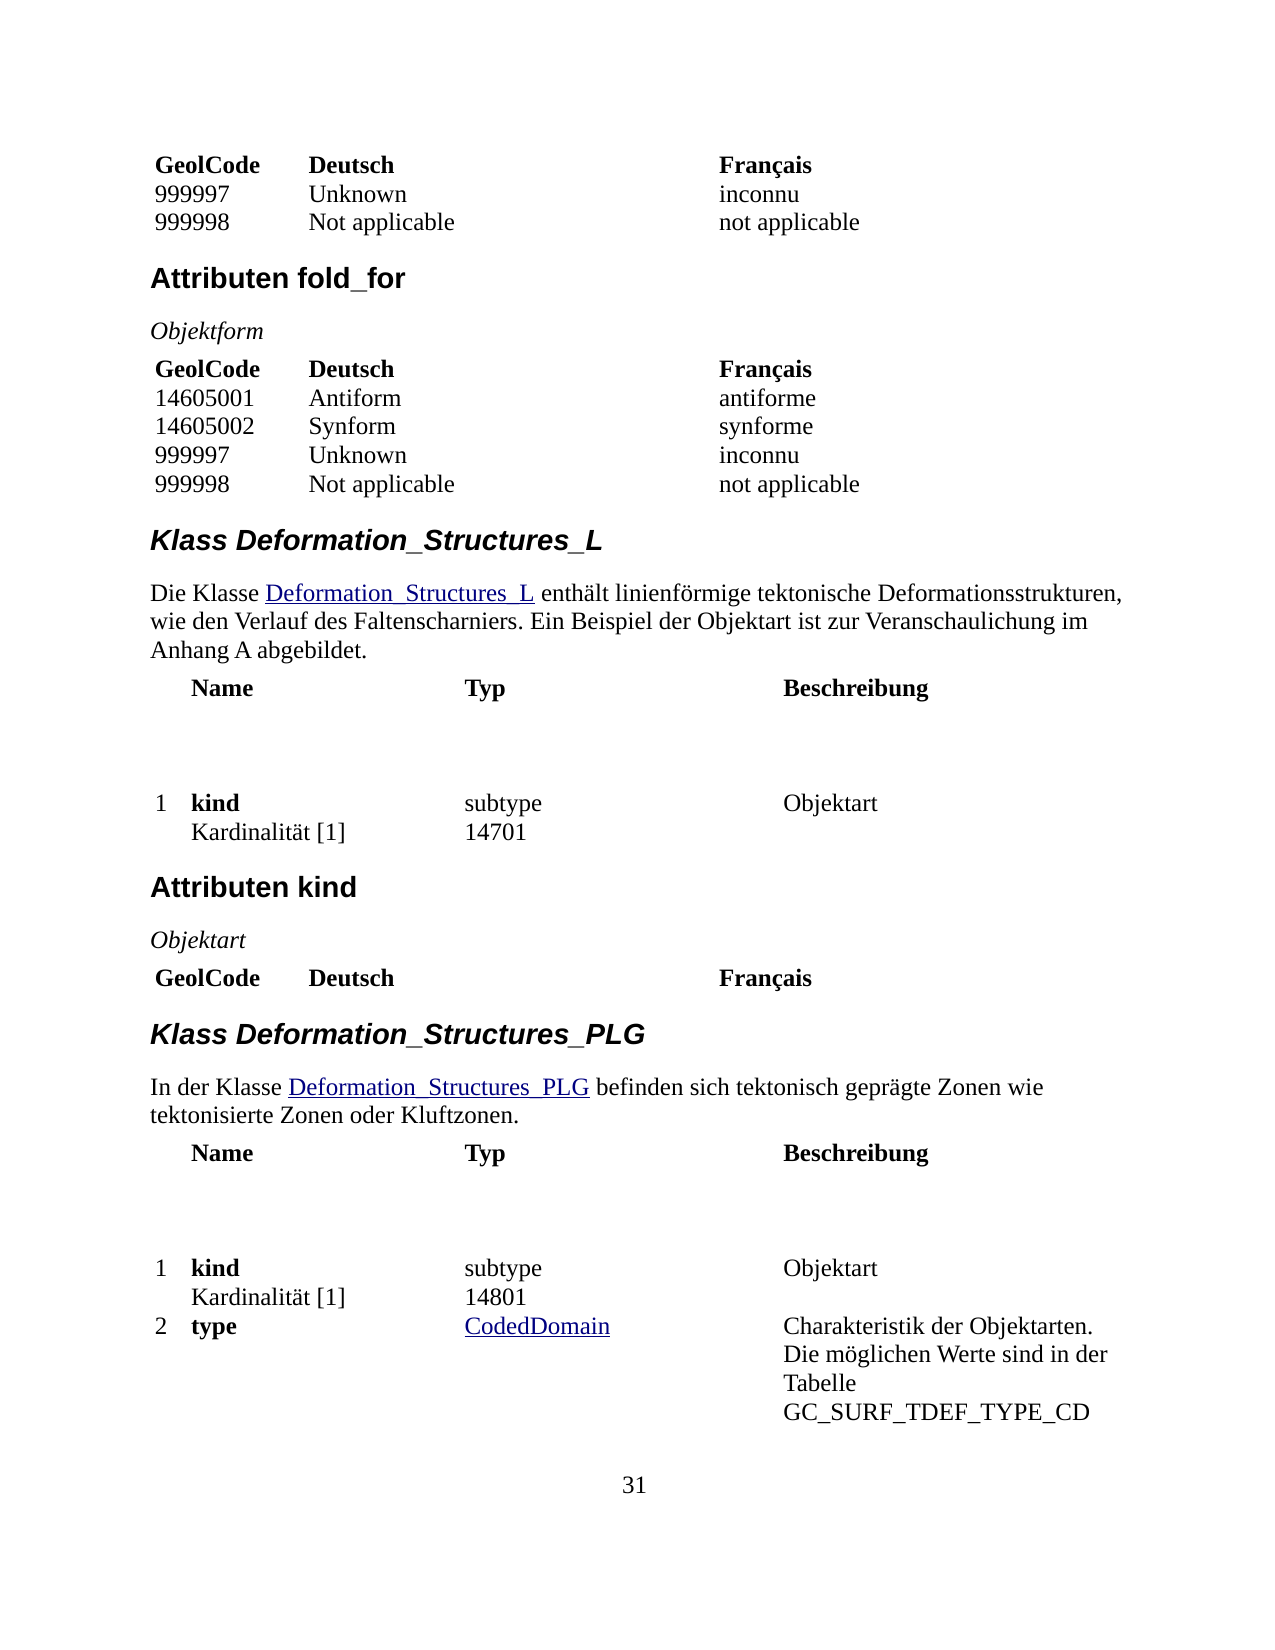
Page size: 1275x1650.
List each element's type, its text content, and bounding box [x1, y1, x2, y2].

table_cell 999997 [150, 179, 304, 207]
table_cell [779, 817, 1125, 845]
table_cell not applicable [714, 208, 1125, 236]
table_header Name [186, 1138, 460, 1253]
table_header Deutsch [304, 963, 714, 992]
table_header Français [714, 150, 1125, 179]
table_cell 1 [150, 1253, 186, 1282]
table_cell 14605002 [150, 411, 304, 440]
table_header Français [714, 354, 1125, 383]
table_header Beschreibung [779, 673, 1125, 788]
table_cell Kardinalität [1] [186, 817, 460, 845]
table_header GeolCode [150, 963, 304, 992]
table_cell Unknown [304, 179, 714, 207]
subtitle Klass Deformation_Structures_L [150, 523, 1125, 556]
table_cell [779, 1282, 1125, 1311]
table_cell 999998 [150, 208, 304, 236]
table_cell Unknown [304, 440, 714, 469]
table_header Français [714, 963, 1125, 992]
table_cell kind [186, 1253, 460, 1282]
table_cell subtype [460, 1253, 779, 1282]
table_header Typ [460, 673, 779, 788]
table_cell CodedDomain [460, 1311, 779, 1426]
table_cell not applicable [714, 469, 1125, 498]
table_cell 999998 [150, 469, 304, 498]
table_cell [150, 1282, 186, 1311]
table_header Deutsch [304, 150, 714, 179]
table_cell 2 [150, 1311, 186, 1426]
table_cell subtype [460, 788, 779, 817]
table_header GeolCode [150, 354, 304, 383]
table_header Typ [460, 1138, 779, 1253]
table_cell Synform [304, 411, 714, 440]
table_cell 14801 [460, 1282, 779, 1311]
table_cell Charakteristik der Objektarten. Die möglichen Werte sind in der Tabelle GC_SURF_TDEF_TYPE_CD [779, 1311, 1125, 1426]
table_cell Objektart [779, 1253, 1125, 1282]
table_header Deutsch [304, 354, 714, 383]
table_cell [150, 817, 186, 845]
table_cell type [186, 1311, 460, 1426]
table_cell kind [186, 788, 460, 817]
table_cell 999997 [150, 440, 304, 469]
text Objektform [150, 316, 1125, 345]
table_cell synforme [714, 411, 1125, 440]
text Die Klasse Deformation_Structures_L enthält linienförmige tektonische Deformationsstrukturen, wie den Verlauf des Faltenscharniers. Ein Beispiel der Objektart ist zur Veranschaulichung im Anhang A abgebildet. [150, 578, 1125, 664]
table_header GeolCode [150, 150, 304, 179]
table_cell Not applicable [304, 208, 714, 236]
subtitle Attributen kind [150, 870, 1125, 904]
table_cell Kardinalität [1] [186, 1282, 460, 1311]
subtitle Attributen fold_for [150, 261, 1125, 295]
table_header Beschreibung [779, 1138, 1125, 1253]
table_header Name [186, 673, 460, 788]
table_cell Antiform [304, 383, 714, 411]
table_cell 14701 [460, 817, 779, 845]
table_cell 14605001 [150, 383, 304, 411]
table_cell 1 [150, 788, 186, 817]
table_header [150, 673, 186, 788]
subtitle Klass Deformation_Structures_PLG [150, 1017, 1125, 1050]
table_cell inconnu [714, 179, 1125, 207]
table_cell Objektart [779, 788, 1125, 817]
table_cell inconnu [714, 440, 1125, 469]
text Objektart [150, 925, 1125, 954]
table_header [150, 1138, 186, 1253]
table_cell antiforme [714, 383, 1125, 411]
table_cell Not applicable [304, 469, 714, 498]
text In der Klasse Deformation_Structures_PLG befinden sich tektonisch geprägte Zonen wie tektonisierte Zonen oder Kluftzonen. [150, 1072, 1125, 1129]
